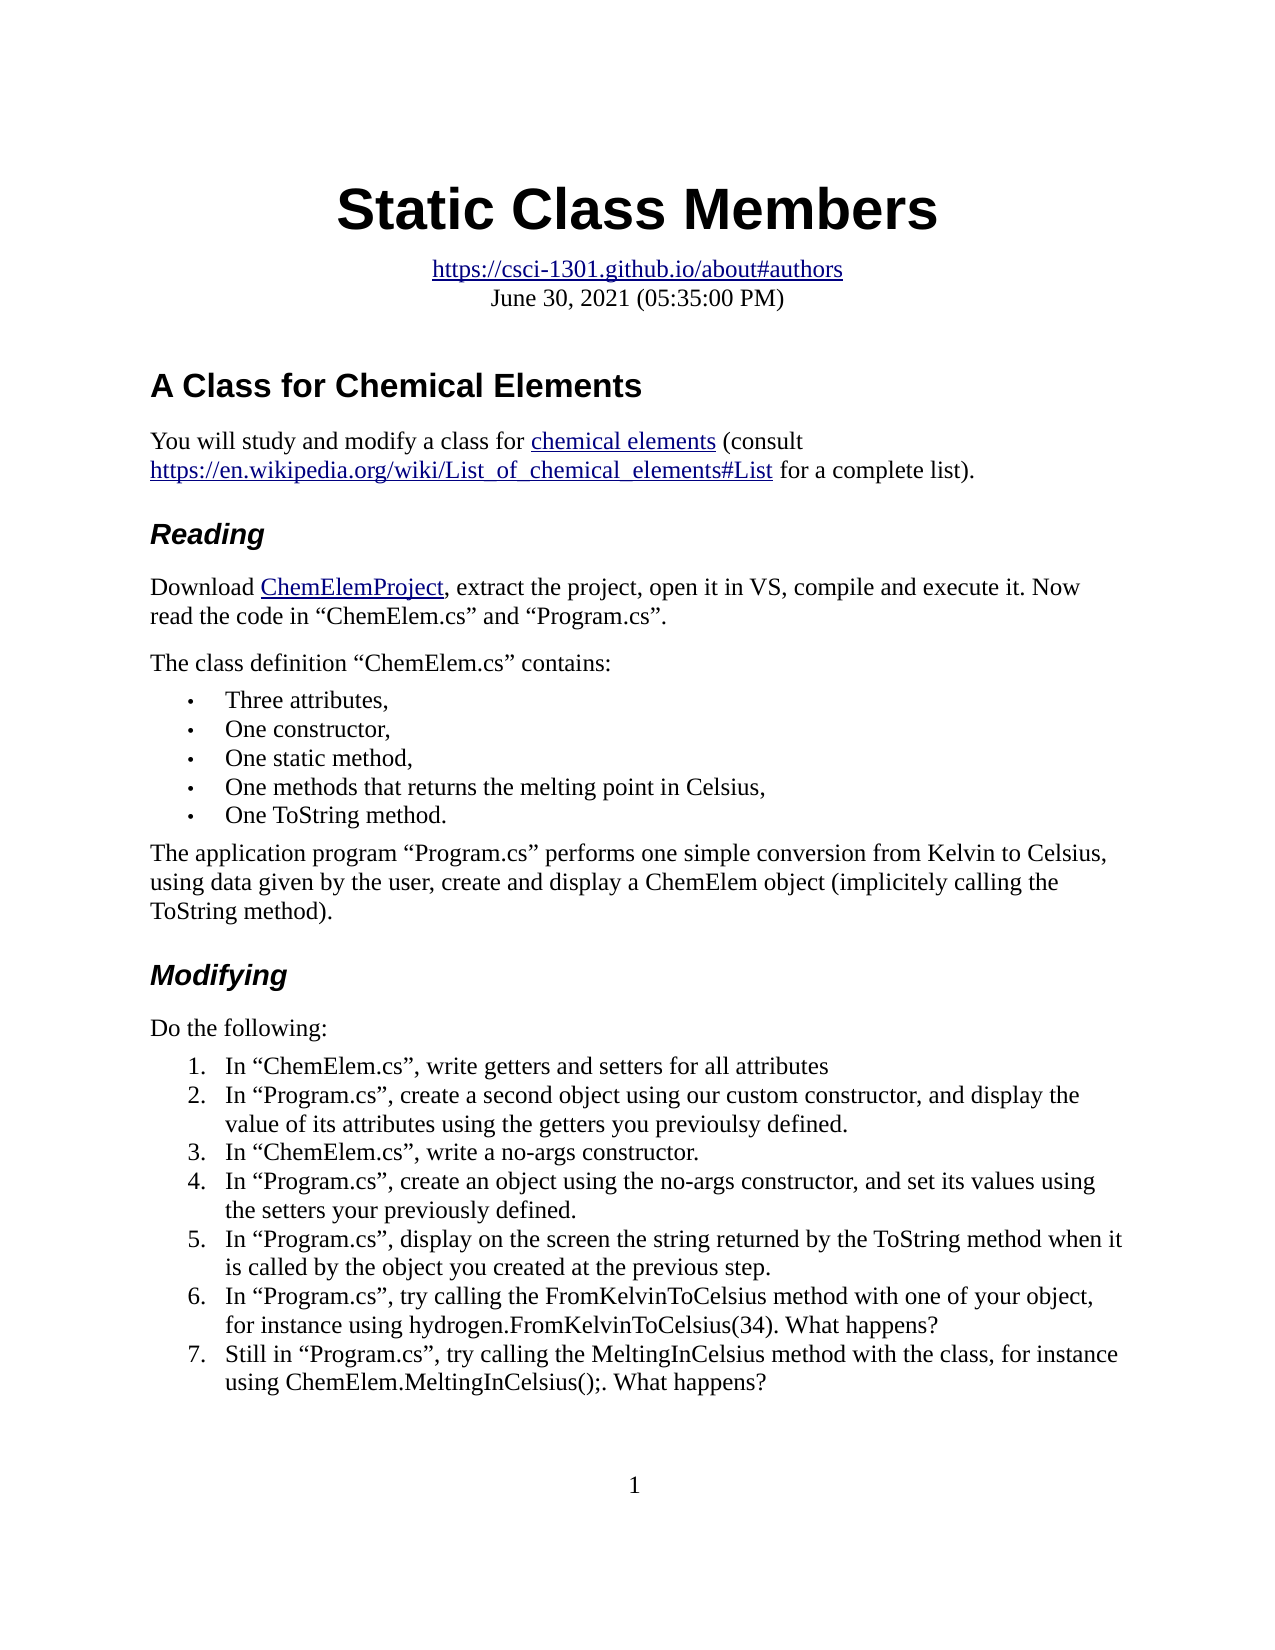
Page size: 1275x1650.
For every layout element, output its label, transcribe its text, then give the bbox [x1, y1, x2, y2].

list One ToString method. [187, 801, 1125, 829]
text https://csci-1301.github.io/about#authors [150, 254, 1125, 283]
list In “ChemElem.cs”, write getters and setters for all attributes [187, 1051, 1125, 1080]
list In “Program.cs”, create an object using the no-args constructor, and set its values using the setters your previously defined. [187, 1166, 1125, 1224]
subtitle Reading [150, 517, 1125, 551]
text Do the following: [150, 1013, 1125, 1042]
list In “ChemElem.cs”, write a no-args constructor. [187, 1137, 1125, 1166]
list In “Program.cs”, display on the screen the string returned by the ToString method when it is called by the object you created at the previous step. [187, 1224, 1125, 1281]
list One methods that returns the melting point in Celsius, [187, 772, 1125, 801]
list Three attributes, [187, 686, 1125, 714]
text June 30, 2021 (05:35:00 PM) [150, 283, 1125, 312]
list One static method, [187, 743, 1125, 772]
text The class definition “ChemElem.cs” contains: [150, 648, 1125, 677]
list Still in “Program.cs”, try calling the MeltingInCelsius method with the class, for instance using ChemElem.MeltingInCelsius();. What happens? [187, 1339, 1125, 1396]
subtitle A Class for Chemical Elements [150, 366, 1125, 404]
text You will study and modify a class for chemical elements (consult https://en.wikipedia.org/wiki/List_of_chemical_elements#List for a complete list). [150, 426, 1125, 483]
text The application program “Program.cs” performs one simple conversion from Kelvin to Celsius, using data given by the user, create and display a ChemElem object (implicitely calling the ToString method). [150, 838, 1125, 924]
text Download ChemElemProject, extract the project, open it in VS, compile and execute it. Now read the code in “ChemElem.cs” and “Program.cs”. [150, 572, 1125, 630]
list One constructor, [187, 714, 1125, 743]
subtitle Modifying [150, 958, 1125, 992]
title Static Class Members [150, 175, 1125, 242]
list In “Program.cs”, create a second object using our custom constructor, and display the value of its attributes using the getters you previoulsy defined. [187, 1080, 1125, 1137]
list In “Program.cs”, try calling the FromKelvinToCelsius method with one of your object, for instance using hydrogen.FromKelvinToCelsius(34). What happens? [187, 1281, 1125, 1339]
